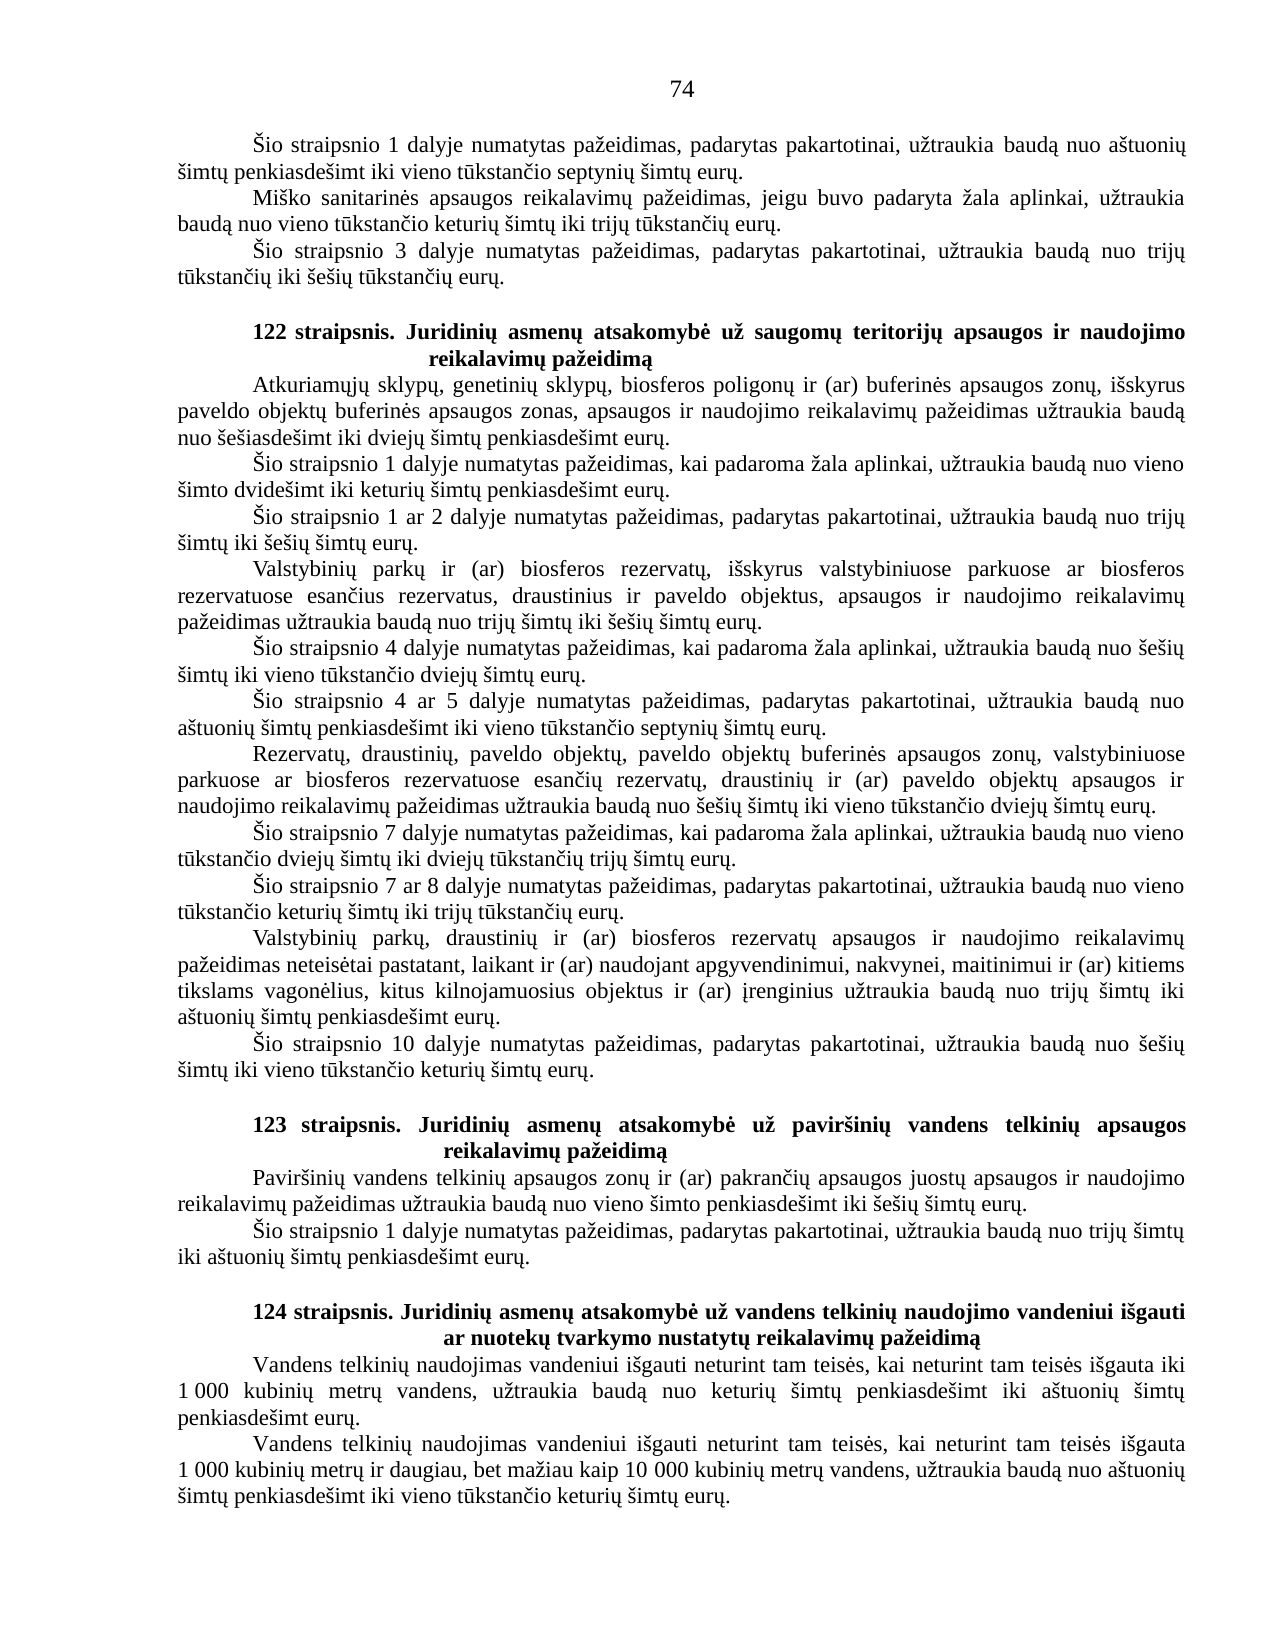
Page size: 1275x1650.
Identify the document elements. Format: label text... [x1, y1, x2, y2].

text Šio straipsnio 1 dalyje numatytas pažeidimas, padarytas pakartotinai, užtraukia baudą nuo aštuonių šimtų penkiasdešimt iki vieno tūkstančio septynių šimtų eurų. [177, 131, 1186, 184]
text Šio straipsnio 10 dalyje numatytas pažeidimas, padarytas pakartotinai, užtraukia baudą nuo šešių šimtų iki vieno tūkstančio keturių šimtų eurų. [177, 1030, 1186, 1082]
text Šio straipsnio 7 ar 8 dalyje numatytas pažeidimas, padarytas pakartotinai, užtraukia baudą nuo vieno tūkstančio keturių šimtų iki trijų tūkstančių eurų. [177, 872, 1186, 924]
text Miško sanitarinės apsaugos reikalavimų pažeidimas, jeigu buvo padaryta žala aplinkai, užtraukia baudą nuo vieno tūkstančio keturių šimtų iki trijų tūkstančių eurų. [177, 184, 1186, 237]
text Šio straipsnio 1 ar 2 dalyje numatytas pažeidimas, padarytas pakartotinai, užtraukia baudą nuo trijų šimtų iki šešių šimtų eurų. [177, 503, 1186, 555]
text Vandens telkinių naudojimas vandeniui išgauti neturint tam teisės, kai neturint tam teisės išgauta iki 1 000 kubinių metrų vandens, užtraukia baudą nuo keturių šimtų penkiasdešimt iki aštuonių šimtų penkiasdešimt eurų. [177, 1351, 1186, 1430]
text 124 straipsnis. Juridinių asmenų atsakomybė už vandens telkinių naudojimo vandeniui išgauti ar nuotekų tvarkymo nustatytų reikalavimų pažeidimą [252, 1298, 1186, 1351]
text 123 straipsnis. Juridinių asmenų atsakomybė už paviršinių vandens telkinių apsaugos reikalavimų pažeidimą [252, 1111, 1186, 1164]
text Šio straipsnio 7 dalyje numatytas pažeidimas, kai padaroma žala aplinkai, užtraukia baudą nuo vieno tūkstančio dviejų šimtų iki dviejų tūkstančių trijų šimtų eurų. [177, 819, 1186, 872]
text Šio straipsnio 1 dalyje numatytas pažeidimas, kai padaroma žala aplinkai, užtraukia baudą nuo vieno šimto dvidešimt iki keturių šimtų penkiasdešimt eurų. [177, 450, 1186, 503]
text Šio straipsnio 3 dalyje numatytas pažeidimas, padarytas pakartotinai, užtraukia baudą nuo trijų tūkstančių iki šešių tūkstančių eurų. [177, 237, 1186, 289]
text Šio straipsnio 4 ar 5 dalyje numatytas pažeidimas, padarytas pakartotinai, užtraukia baudą nuo aštuonių šimtų penkiasdešimt iki vieno tūkstančio septynių šimtų eurų. [177, 687, 1186, 740]
text Rezervatų, draustinių, paveldo objektų, paveldo objektų buferinės apsaugos zonų, valstybiniuose parkuose ar biosferos rezervatuose esančių rezervatų, draustinių ir (ar) paveldo objektų apsaugos ir naudojimo reikalavimų pažeidimas užtraukia baudą nuo šešių šimtų iki vieno tūkstančio dviejų šimtų eurų. [177, 740, 1186, 819]
text Valstybinių parkų ir (ar) biosferos rezervatų, išskyrus valstybiniuose parkuose ar biosferos rezervatuose esančius rezervatus, draustinius ir paveldo objektus, apsaugos ir naudojimo reikalavimų pažeidimas užtraukia baudą nuo trijų šimtų iki šešių šimtų eurų. [177, 555, 1186, 634]
text Valstybinių parkų, draustinių ir (ar) biosferos rezervatų apsaugos ir naudojimo reikalavimų pažeidimas neteisėtai pastatant, laikant ir (ar) naudojant apgyvendinimui, nakvynei, maitinimui ir (ar) kitiems tikslams vagonėlius, kitus kilnojamuosius objektus ir (ar) įrenginius užtraukia baudą nuo trijų šimtų iki aštuonių šimtų penkiasdešimt eurų. [177, 924, 1186, 1030]
text Vandens telkinių naudojimas vandeniui išgauti neturint tam teisės, kai neturint tam teisės išgauta 1 000 kubinių metrų ir daugiau, bet mažiau kaip 10 000 kubinių metrų vandens, užtraukia baudą nuo aštuonių šimtų penkiasdešimt iki vieno tūkstančio keturių šimtų eurų. [177, 1430, 1186, 1509]
text Paviršinių vandens telkinių apsaugos zonų ir (ar) pakrančių apsaugos juostų apsaugos ir naudojimo reikalavimų pažeidimas užtraukia baudą nuo vieno šimto penkiasdešimt iki šešių šimtų eurų. [177, 1164, 1186, 1217]
text Šio straipsnio 1 dalyje numatytas pažeidimas, padarytas pakartotinai, užtraukia baudą nuo trijų šimtų iki aštuonių šimtų penkiasdešimt eurų. [177, 1217, 1186, 1269]
text Atkuriamųjų sklypų, genetinių sklypų, biosferos poligonų ir (ar) buferinės apsaugos zonų, išskyrus paveldo objektų buferinės apsaugos zonas, apsaugos ir naudojimo reikalavimų pažeidimas užtraukia baudą nuo šešiasdešimt iki dviejų šimtų penkiasdešimt eurų. [177, 371, 1186, 450]
text Šio straipsnio 4 dalyje numatytas pažeidimas, kai padaroma žala aplinkai, užtraukia baudą nuo šešių šimtų iki vieno tūkstančio dviejų šimtų eurų. [177, 634, 1186, 687]
text 122 straipsnis. Juridinių asmenų atsakomybė už saugomų teritorijų apsaugos ir naudojimo reikalavimų pažeidimą [252, 318, 1186, 371]
